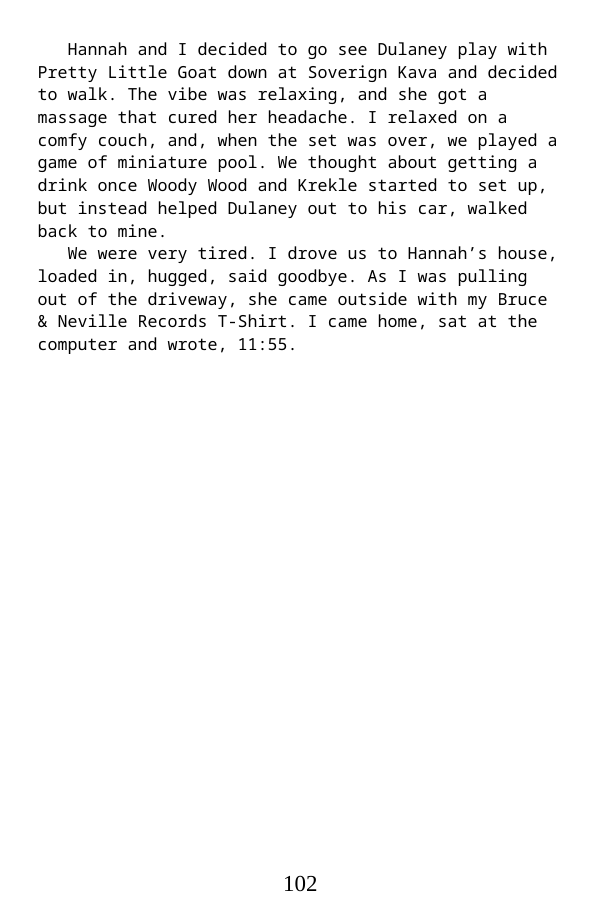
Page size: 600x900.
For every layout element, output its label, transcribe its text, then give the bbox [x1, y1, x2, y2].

text Hannah and I decided to go see Dulaney play with Pretty Little Goat down at Soverign Kava and decided to walk. The vibe was relaxing, and she got a massage that cured her headache. I relaxed on a comfy couch, and, when the set was over, we played a game of miniature pool. We thought about getting a drink once Woody Wood and Krekle started to set up, but instead helped Dulaney out to his car, walked back to mine. [37, 37, 562, 242]
text We were very tired. I drove us to Hannah’s house, loaded in, hugged, said goodbye. As I was pulling out of the driveway, she came outside with my Bruce & Neville Records T-Shirt. I came home, sat at the computer and wrote, 11:55. [37, 242, 562, 355]
